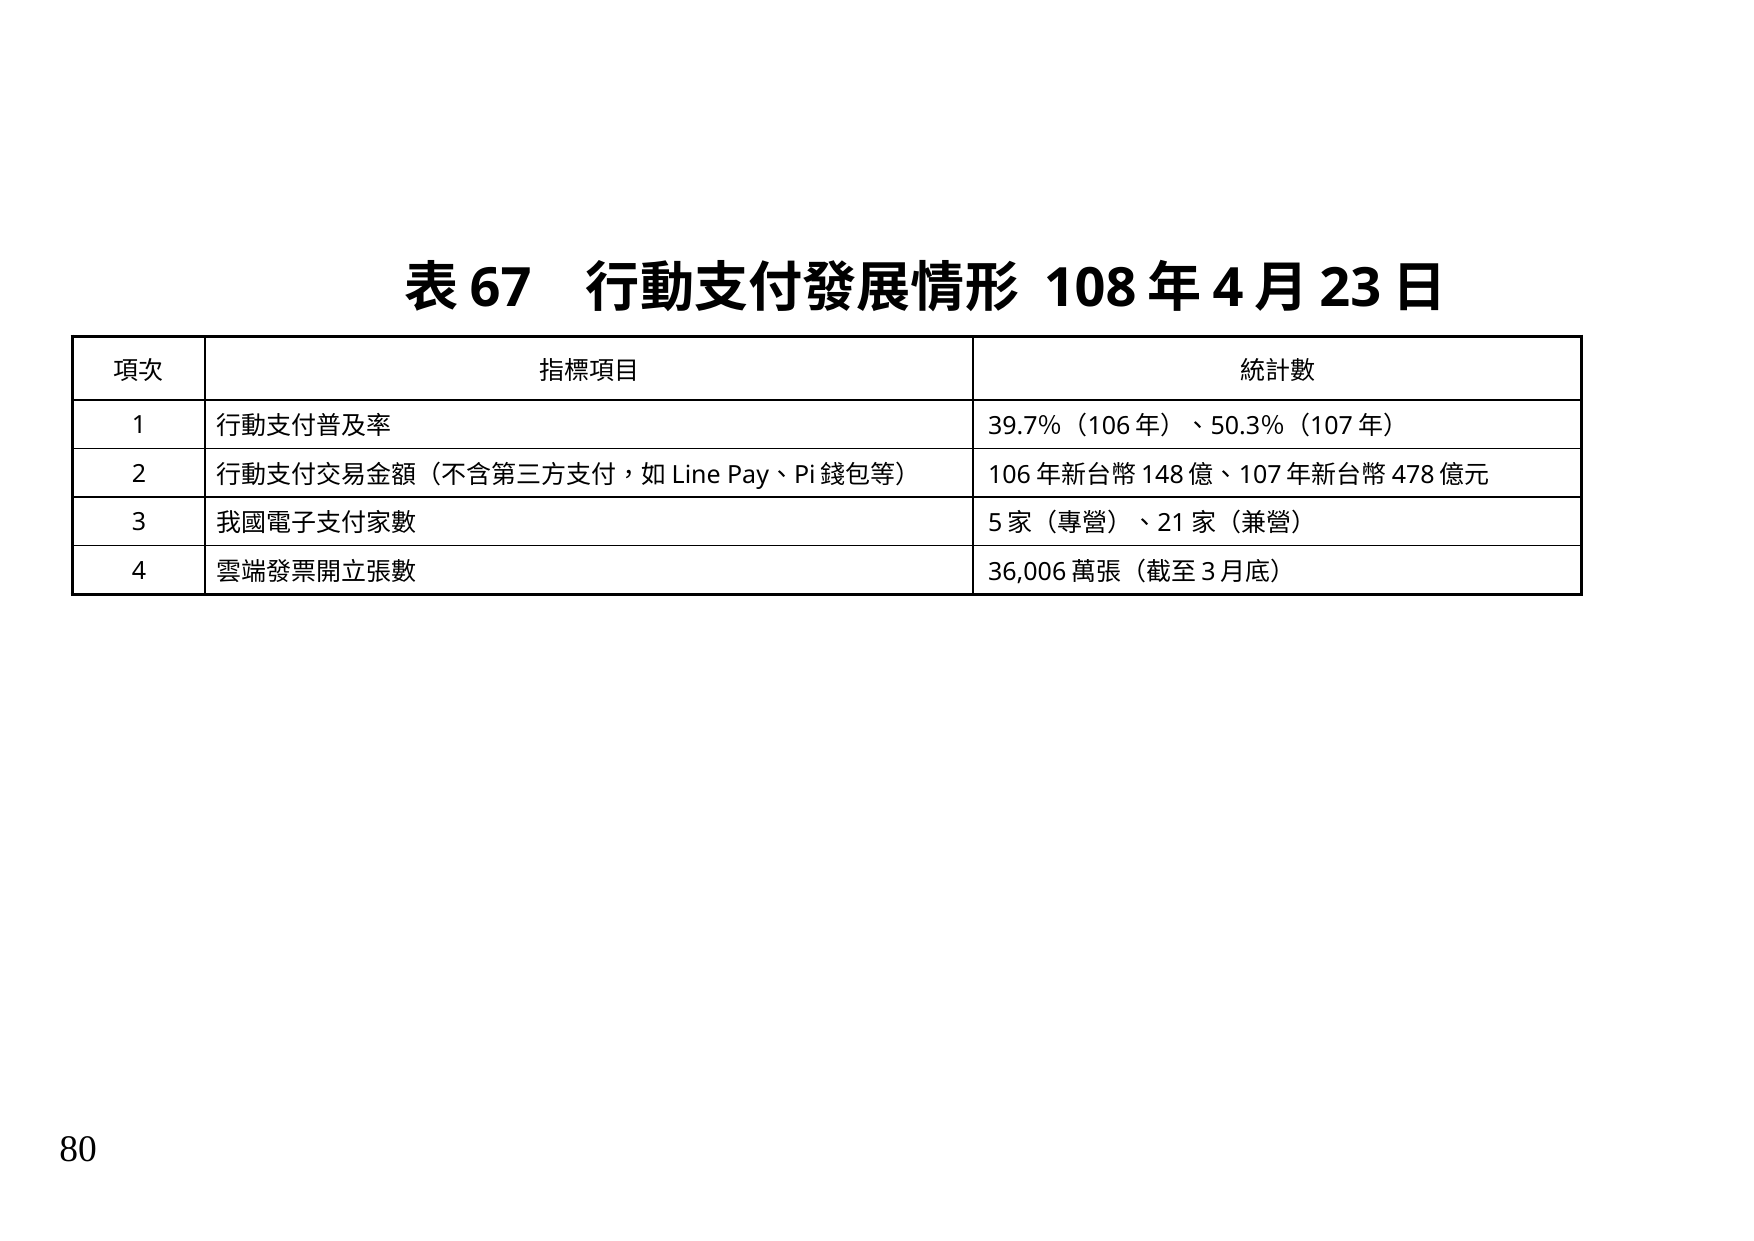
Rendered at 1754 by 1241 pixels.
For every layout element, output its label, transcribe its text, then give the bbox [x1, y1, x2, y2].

table_header 項次 [74, 338, 204, 399]
table_cell 雲端發票開立張數 [206, 546, 972, 593]
text 表67 行動支付發展情形 108年4月23日 [59, 243, 1446, 322]
table_cell 39.7％（106年）、50.3％（107年） [974, 401, 1580, 447]
table_cell 4 [74, 546, 204, 593]
table_cell 36,006萬張（截至3月底） [974, 546, 1580, 593]
table_cell 行動支付交易金額（不含第三方支付，如Line Pay、Pi錢包等） [206, 449, 972, 496]
table_cell 1 [74, 401, 204, 447]
table_header 統計數 [974, 338, 1580, 399]
table_cell 106年新台幣148億、107年新台幣478億元 [974, 449, 1580, 496]
table_header 指標項目 [206, 338, 972, 399]
table_cell 行動支付普及率 [206, 401, 972, 447]
table_cell 5家（專營）、21家（兼營） [974, 498, 1580, 544]
table_cell 3 [74, 498, 204, 544]
table_cell 2 [74, 449, 204, 496]
table_cell 我國電子支付家數 [206, 498, 972, 544]
